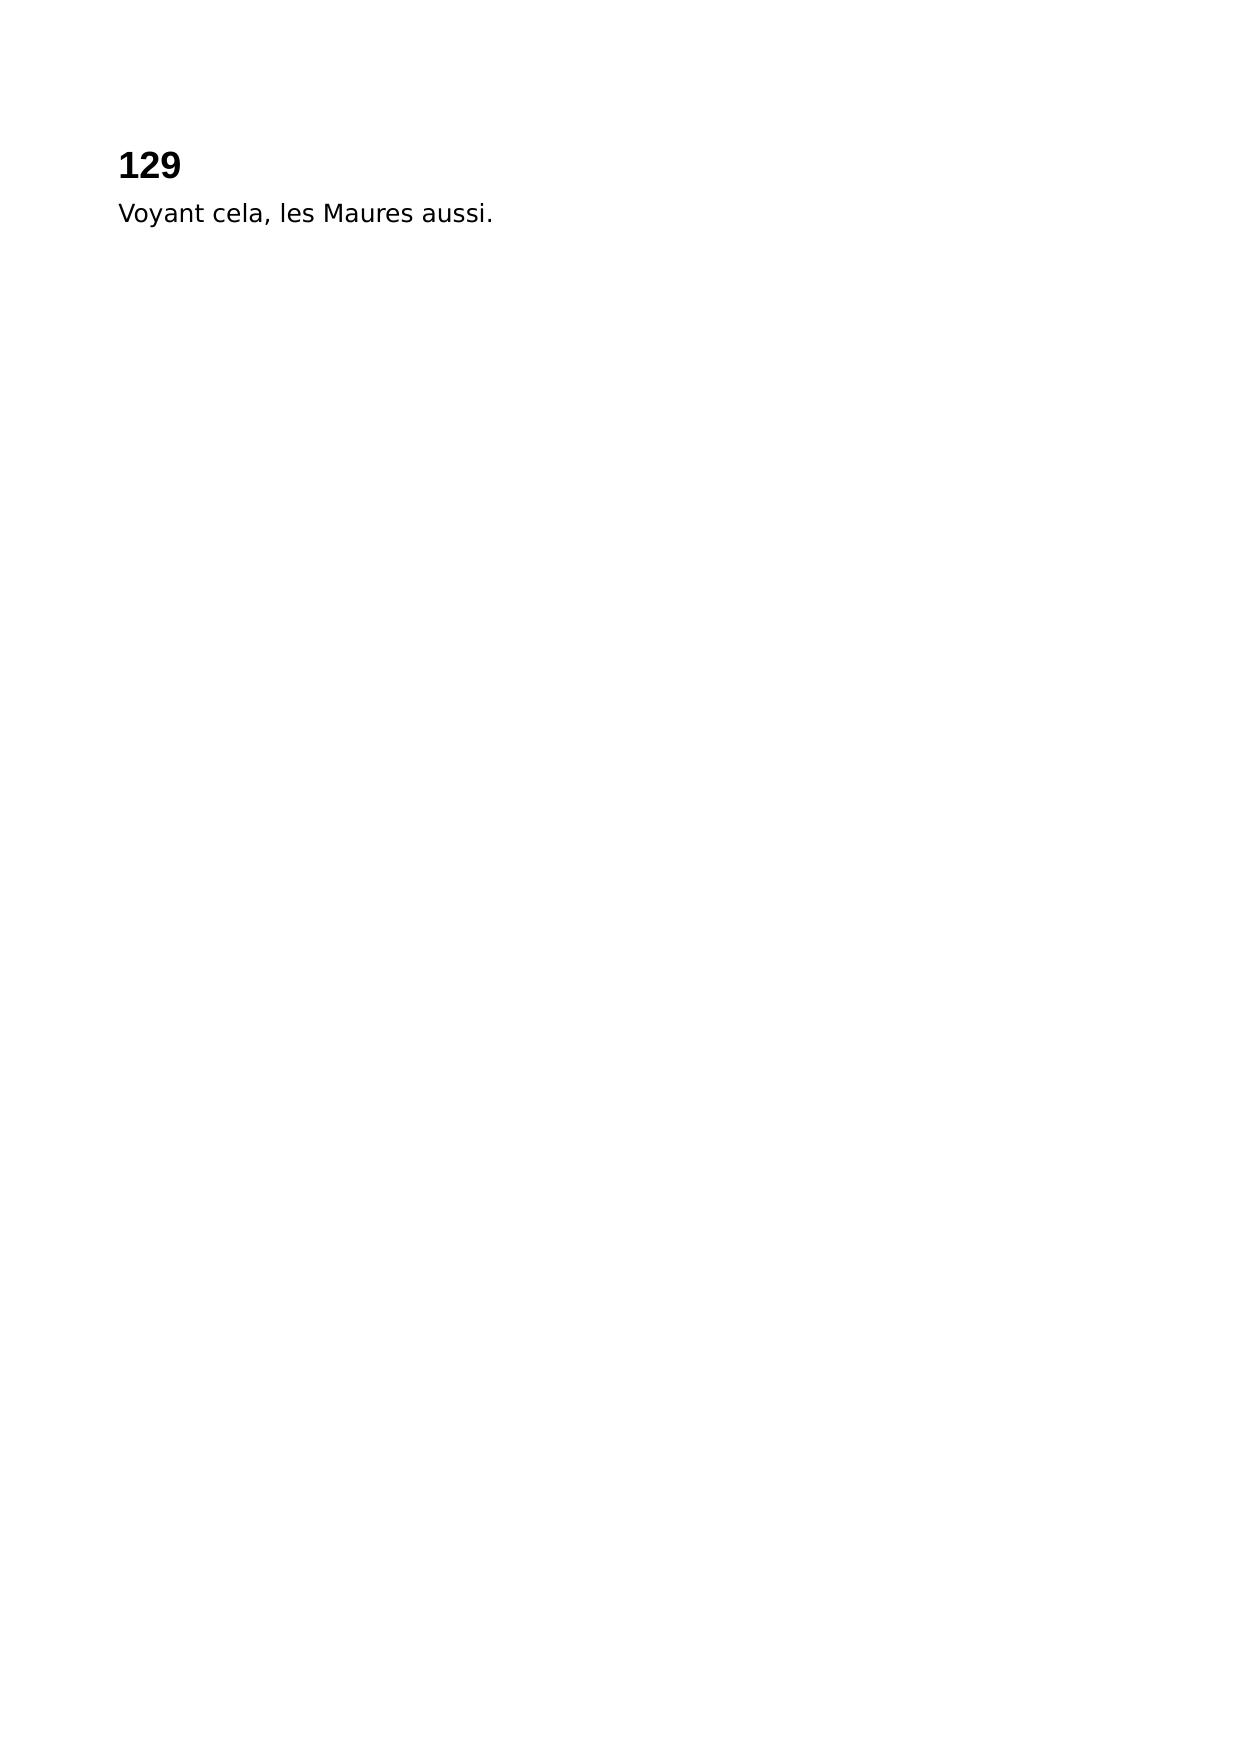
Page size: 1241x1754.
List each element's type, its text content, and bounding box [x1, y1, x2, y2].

text Voyant cela, les Maures aussi. [118, 199, 1122, 228]
subtitle 129 [118, 143, 1122, 187]
